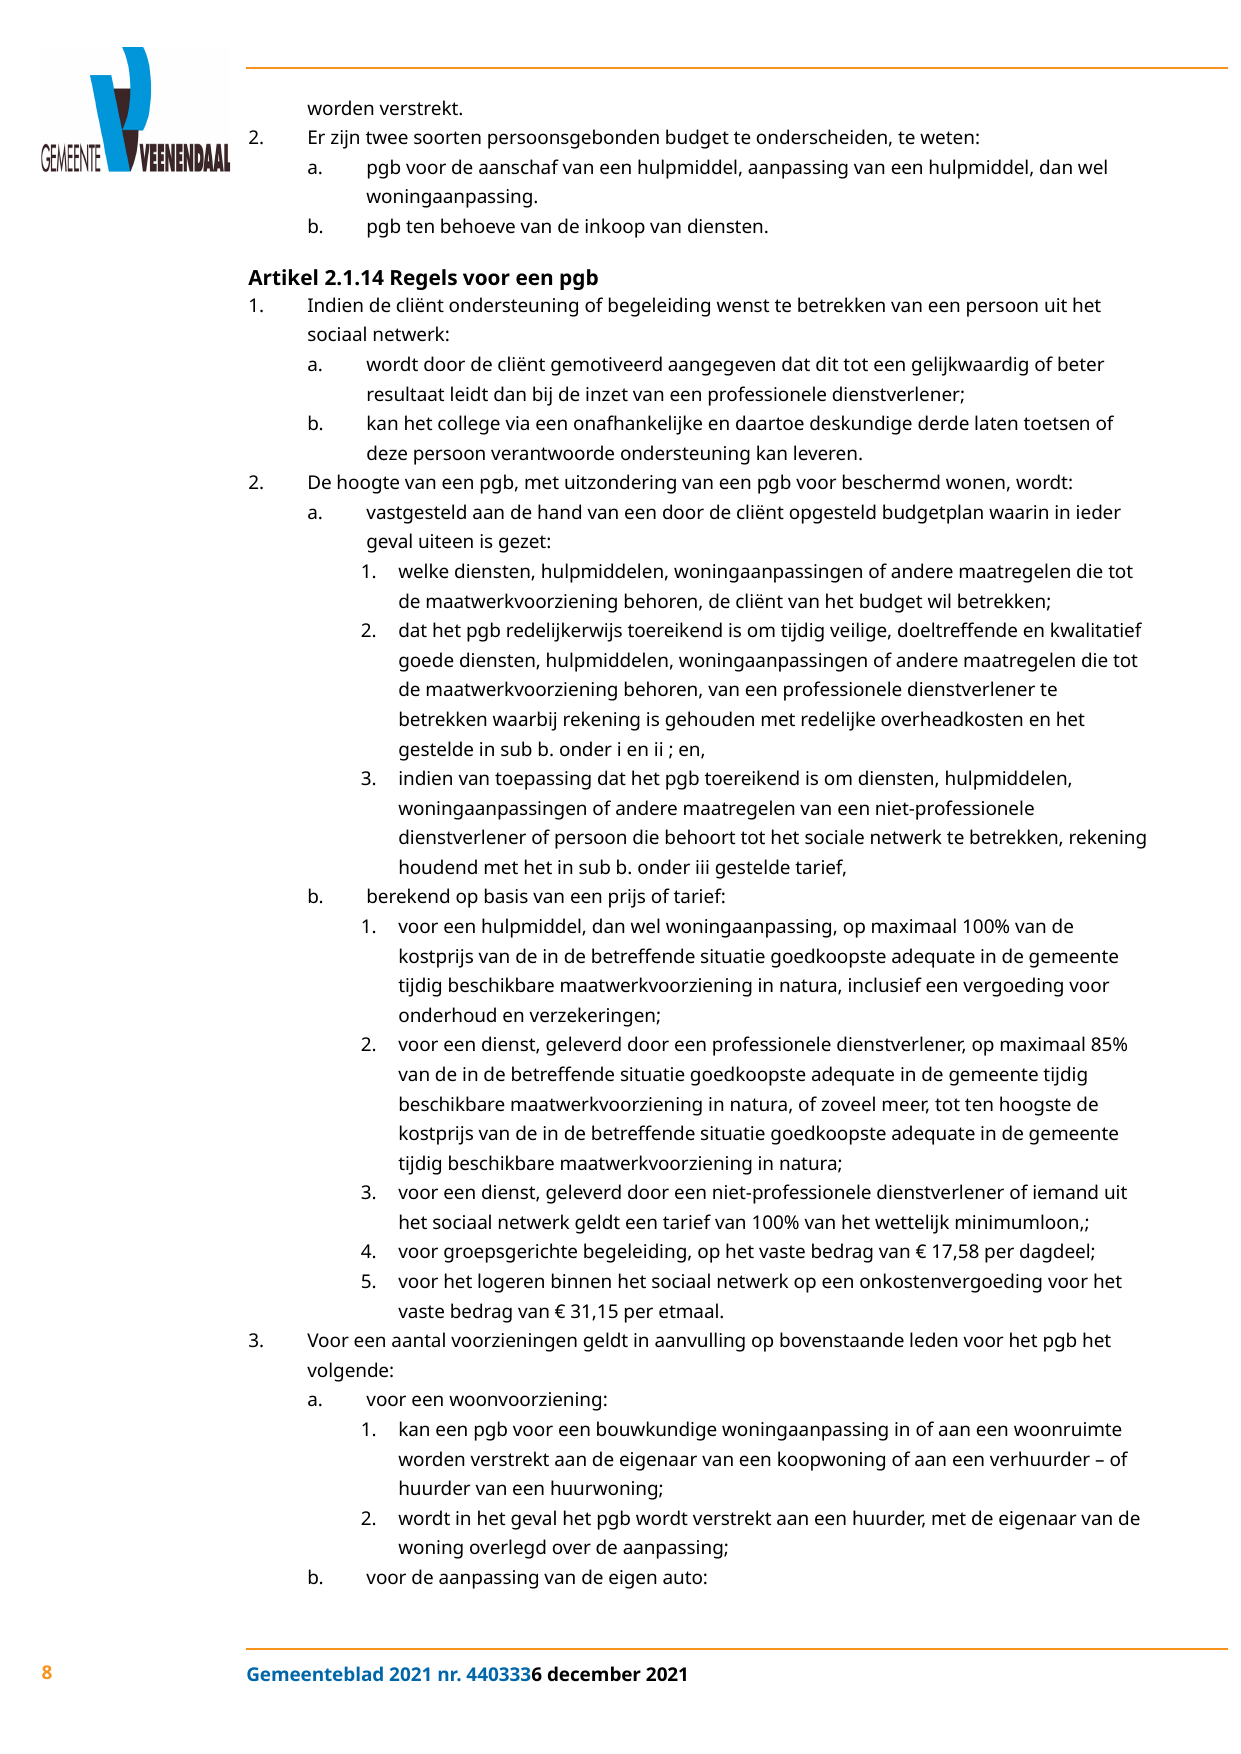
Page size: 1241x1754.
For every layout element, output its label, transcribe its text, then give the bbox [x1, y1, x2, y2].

list kan een pgb voor een bouwkundige woningaanpassing in of aan een woonruimte worden verstrekt aan de eigenaar van een koopwoning of aan een verhuurder – of huurder van een huurwoning; [361, 1416, 1152, 1501]
list berekend op basis van een prijs of tarief: [307, 884, 1152, 909]
list welke diensten, hulpmiddelen, woningaanpassingen of andere maatregelen die tot de maatwerkvoorziening behoren, de cliënt van het budget wil betrekken; [361, 558, 1152, 613]
list kan het college via een onafhankelijke en daartoe deskundige derde laten toetsen of deze persoon verantwoorde ondersteuning kan leveren. [307, 410, 1152, 466]
list pgb voor de aanschaf van een hulpmiddel, aanpassing van een hulpmiddel, dan wel woningaanpassing. [307, 154, 1152, 209]
list Er zijn twee soorten persoonsgebonden budget te onderscheiden, te weten: [248, 124, 1152, 150]
list voor groepsgerichte begeleiding, op het vaste bedrag van € 17,58 per dagdeel; [361, 1239, 1152, 1264]
picture [123, 47, 231, 172]
list voor een woonvoorziening: [307, 1387, 1152, 1412]
list Indien de cliënt ondersteuning of begeleiding wenst te betrekken van een persoon uit het sociaal netwerk: [248, 292, 1152, 347]
picture [41, 47, 130, 172]
list indien van toepassing dat het pgb toereikend is om diensten, hulpmiddelen, woningaanpassingen of andere maatregelen van een niet-professionele dienstverlener of persoon die behoort tot het sociale netwerk te betrekken, rekening houdend met het in sub b. onder iii gestelde tarief, [361, 765, 1152, 880]
list vastgesteld aan de hand van een door de cliënt opgesteld budgetplan waarin in ieder geval uiteen is gezet: [307, 499, 1152, 554]
list wordt door de cliënt gemotiveerd aangegeven dat dit tot een gelijkwaardig of beter resultaat leidt dan bij de inzet van een professionele dienstverlener; [307, 351, 1152, 406]
list wordt in het geval het pgb wordt verstrekt aan een huurder, met de eigenaar van de woning overlegd over de aanpassing; [361, 1505, 1152, 1560]
list voor een hulpmiddel, dan wel woningaanpassing, op maximaal 100% van de kostprijs van de in de betreffende situatie goedkoopste adequate in de gemeente tijdig beschikbare maatwerkvoorziening in natura, inclusief een vergoeding voor onderhoud en verzekeringen; [361, 913, 1152, 1028]
text Artikel 2.1.14 Regels voor een pgb [248, 263, 1152, 292]
list voor de aanpassing van de eigen auto: [307, 1564, 1152, 1590]
list voor een dienst, geleverd door een niet-professionele dienstverlener of iemand uit het sociaal netwerk geldt een tarief van 100% van het wettelijk minimumloon,; [361, 1179, 1152, 1235]
list worden verstrekt. [248, 95, 1152, 121]
list De hoogte van een pgb, met uitzondering van een pgb voor beschermd wonen, wordt: [248, 469, 1152, 495]
list voor het logeren binnen het sociaal netwerk op een onkostenvergoeding voor het vaste bedrag van € 31,15 per etmaal. [361, 1268, 1152, 1323]
list dat het pgb redelijkerwijs toereikend is om tijdig veilige, doeltreffende en kwalitatief goede diensten, hulpmiddelen, woningaanpassingen of andere maatregelen die tot de maatwerkvoorziening behoren, van een professionele dienstverlener te betrekken waarbij rekening is gehouden met redelijke overheadkosten en het gestelde in sub b. onder i en ii ; en, [361, 617, 1152, 761]
list Voor een aantal voorzieningen geldt in aanvulling op bovenstaande leden voor het pgb het volgende: [248, 1327, 1152, 1383]
list voor een dienst, geleverd door een professionele dienstverlener, op maximaal 85% van de in de betreffende situatie goedkoopste adequate in de gemeente tijdig beschikbare maatwerkvoorziening in natura, of zoveel meer, tot ten hoogste de kostprijs van de in de betreffende situatie goedkoopste adequate in de gemeente tijdig beschikbare maatwerkvoorziening in natura; [361, 1032, 1152, 1176]
list pgb ten behoeve van de inkoop van diensten. [307, 213, 1152, 239]
